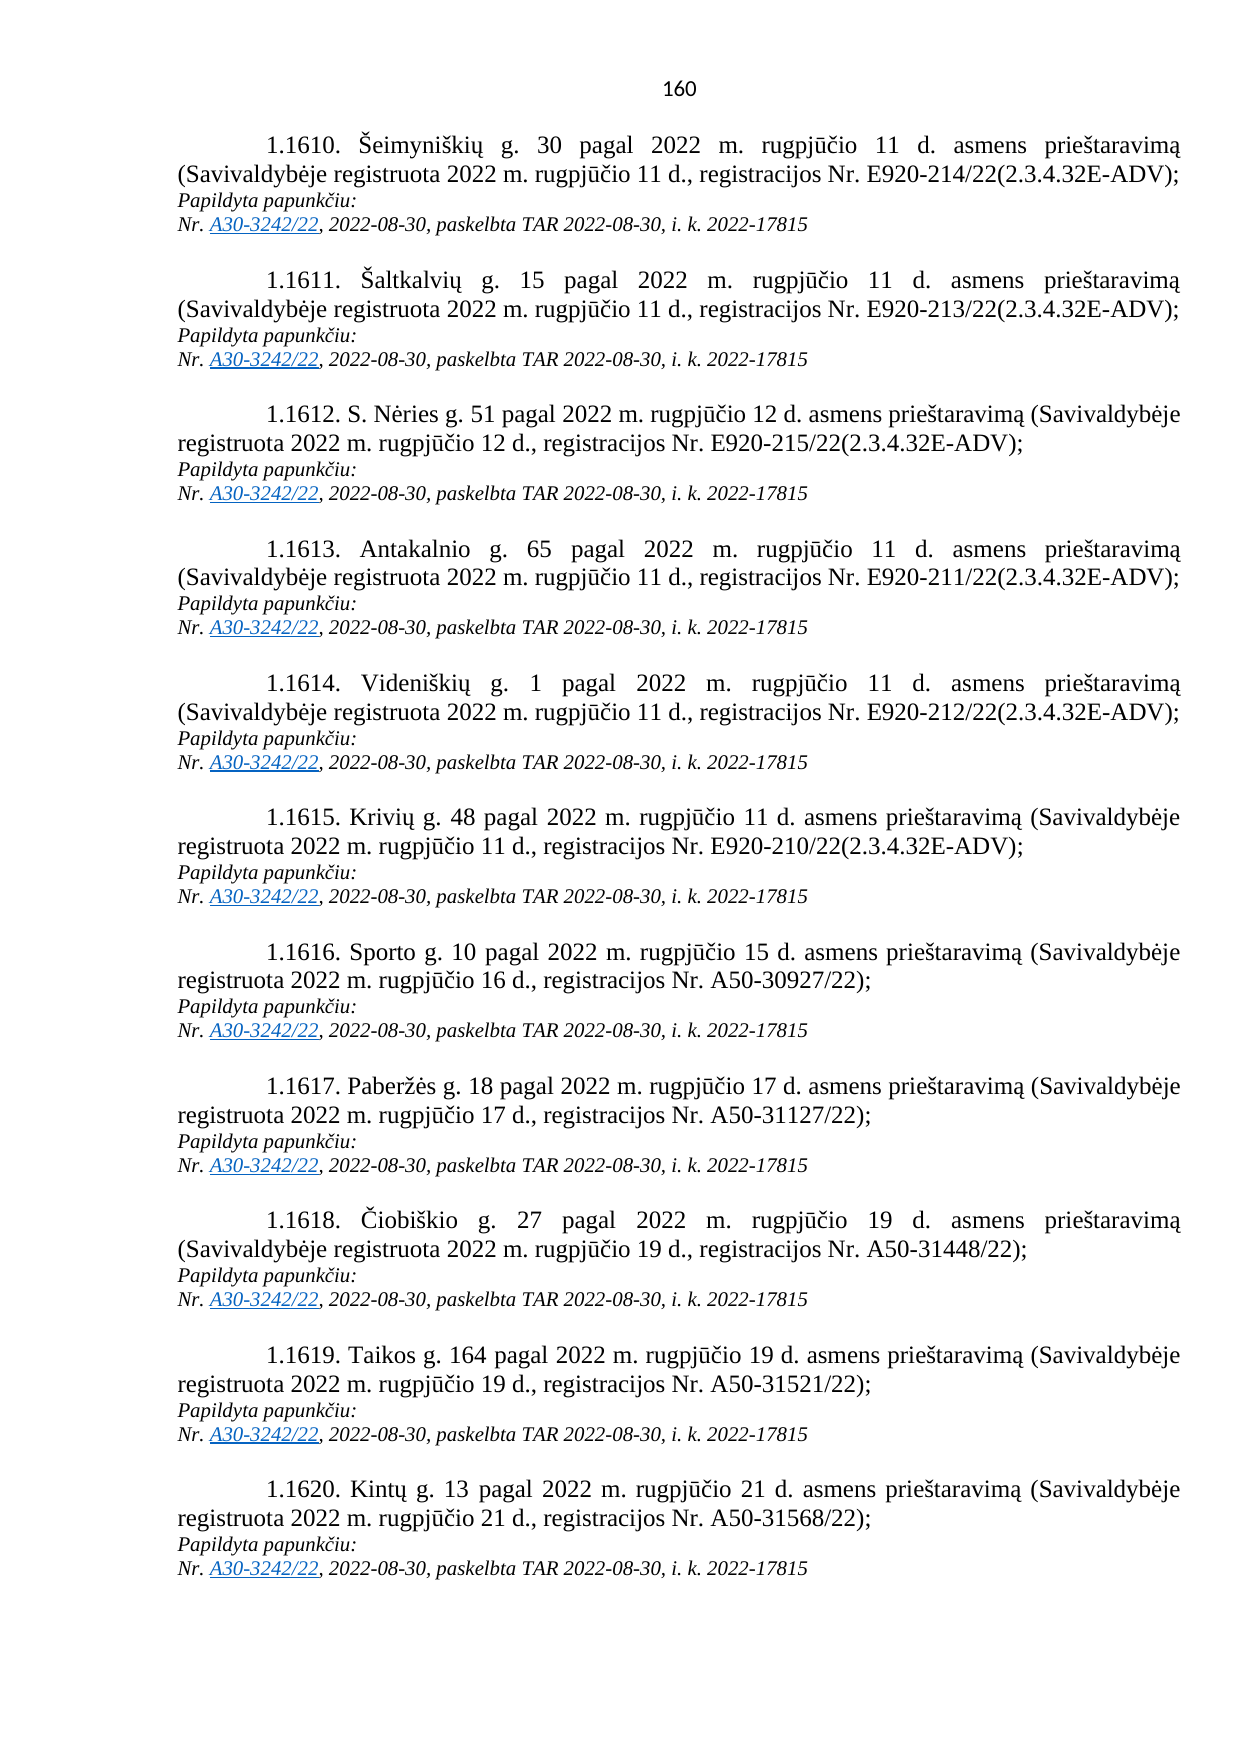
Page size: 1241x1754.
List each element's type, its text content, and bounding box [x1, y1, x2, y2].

text 1.1613. Antakalnio g. 65 pagal 2022 m. rugpjūčio 11 d. asmens prieštaravimą (Savivaldybėje registruota 2022 m. rugpjūčio 11 d., registracijos Nr. E920-211/22(2.3.4.32E-ADV); [177, 534, 1181, 591]
text Nr. A30-3242/22, 2022-08-30, paskelbta TAR 2022-08-30, i. k. 2022-17815 [177, 615, 1181, 639]
text Papildyta papunkčiu: [177, 188, 1181, 212]
text 1.1618. Čiobiškio g. 27 pagal 2022 m. rugpjūčio 19 d. asmens prieštaravimą (Savivaldybėje registruota 2022 m. rugpjūčio 19 d., registracijos Nr. A50-31448/22); [177, 1206, 1181, 1263]
text Papildyta papunkčiu: [177, 591, 1181, 615]
text Papildyta papunkčiu: [177, 726, 1181, 750]
text Papildyta papunkčiu: [177, 1397, 1181, 1422]
text Nr. A30-3242/22, 2022-08-30, paskelbta TAR 2022-08-30, i. k. 2022-17815 [177, 750, 1181, 774]
text Papildyta papunkčiu: [177, 457, 1181, 481]
text 1.1612. S. Nėries g. 51 pagal 2022 m. rugpjūčio 12 d. asmens prieštaravimą (Savivaldybėje registruota 2022 m. rugpjūčio 12 d., registracijos Nr. E920-215/22(2.3.4.32E-ADV); [177, 399, 1181, 457]
text Nr. A30-3242/22, 2022-08-30, paskelbta TAR 2022-08-30, i. k. 2022-17815 [177, 1018, 1181, 1042]
text 1.1610. Šeimyniškių g. 30 pagal 2022 m. rugpjūčio 11 d. asmens prieštaravimą (Savivaldybėje registruota 2022 m. rugpjūčio 11 d., registracijos Nr. E920-214/22(2.3.4.32E-ADV); [177, 131, 1181, 188]
text Nr. A30-3242/22, 2022-08-30, paskelbta TAR 2022-08-30, i. k. 2022-17815 [177, 1287, 1181, 1311]
text Nr. A30-3242/22, 2022-08-30, paskelbta TAR 2022-08-30, i. k. 2022-17815 [177, 347, 1181, 371]
text Papildyta papunkčiu: [177, 1263, 1181, 1287]
text Nr. A30-3242/22, 2022-08-30, paskelbta TAR 2022-08-30, i. k. 2022-17815 [177, 884, 1181, 908]
text 1.1619. Taikos g. 164 pagal 2022 m. rugpjūčio 19 d. asmens prieštaravimą (Savivaldybėje registruota 2022 m. rugpjūčio 19 d., registracijos Nr. A50-31521/22); [177, 1340, 1181, 1397]
text Nr. A30-3242/22, 2022-08-30, paskelbta TAR 2022-08-30, i. k. 2022-17815 [177, 1556, 1181, 1580]
text Nr. A30-3242/22, 2022-08-30, paskelbta TAR 2022-08-30, i. k. 2022-17815 [177, 212, 1181, 236]
text Papildyta papunkčiu: [177, 994, 1181, 1018]
text Papildyta papunkčiu: [177, 322, 1181, 347]
text 1.1611. Šaltkalvių g. 15 pagal 2022 m. rugpjūčio 11 d. asmens prieštaravimą (Savivaldybėje registruota 2022 m. rugpjūčio 11 d., registracijos Nr. E920-213/22(2.3.4.32E-ADV); [177, 265, 1181, 322]
text 1.1617. Paberžės g. 18 pagal 2022 m. rugpjūčio 17 d. asmens prieštaravimą (Savivaldybėje registruota 2022 m. rugpjūčio 17 d., registracijos Nr. A50-31127/22); [177, 1071, 1181, 1129]
text 1.1614. Videniškių g. 1 pagal 2022 m. rugpjūčio 11 d. asmens prieštaravimą (Savivaldybėje registruota 2022 m. rugpjūčio 11 d., registracijos Nr. E920-212/22(2.3.4.32E-ADV); [177, 668, 1181, 726]
text Papildyta papunkčiu: [177, 1532, 1181, 1556]
text 1.1616. Sporto g. 10 pagal 2022 m. rugpjūčio 15 d. asmens prieštaravimą (Savivaldybėje registruota 2022 m. rugpjūčio 16 d., registracijos Nr. A50-30927/22); [177, 937, 1181, 994]
text Papildyta papunkčiu: [177, 860, 1181, 884]
text 1.1620. Kintų g. 13 pagal 2022 m. rugpjūčio 21 d. asmens prieštaravimą (Savivaldybėje registruota 2022 m. rugpjūčio 21 d., registracijos Nr. A50-31568/22); [177, 1474, 1181, 1532]
text Papildyta papunkčiu: [177, 1129, 1181, 1153]
text Nr. A30-3242/22, 2022-08-30, paskelbta TAR 2022-08-30, i. k. 2022-17815 [177, 481, 1181, 505]
text Nr. A30-3242/22, 2022-08-30, paskelbta TAR 2022-08-30, i. k. 2022-17815 [177, 1422, 1181, 1446]
text Nr. A30-3242/22, 2022-08-30, paskelbta TAR 2022-08-30, i. k. 2022-17815 [177, 1153, 1181, 1177]
text 1.1615. Krivių g. 48 pagal 2022 m. rugpjūčio 11 d. asmens prieštaravimą (Savivaldybėje registruota 2022 m. rugpjūčio 11 d., registracijos Nr. E920-210/22(2.3.4.32E-ADV); [177, 802, 1181, 860]
